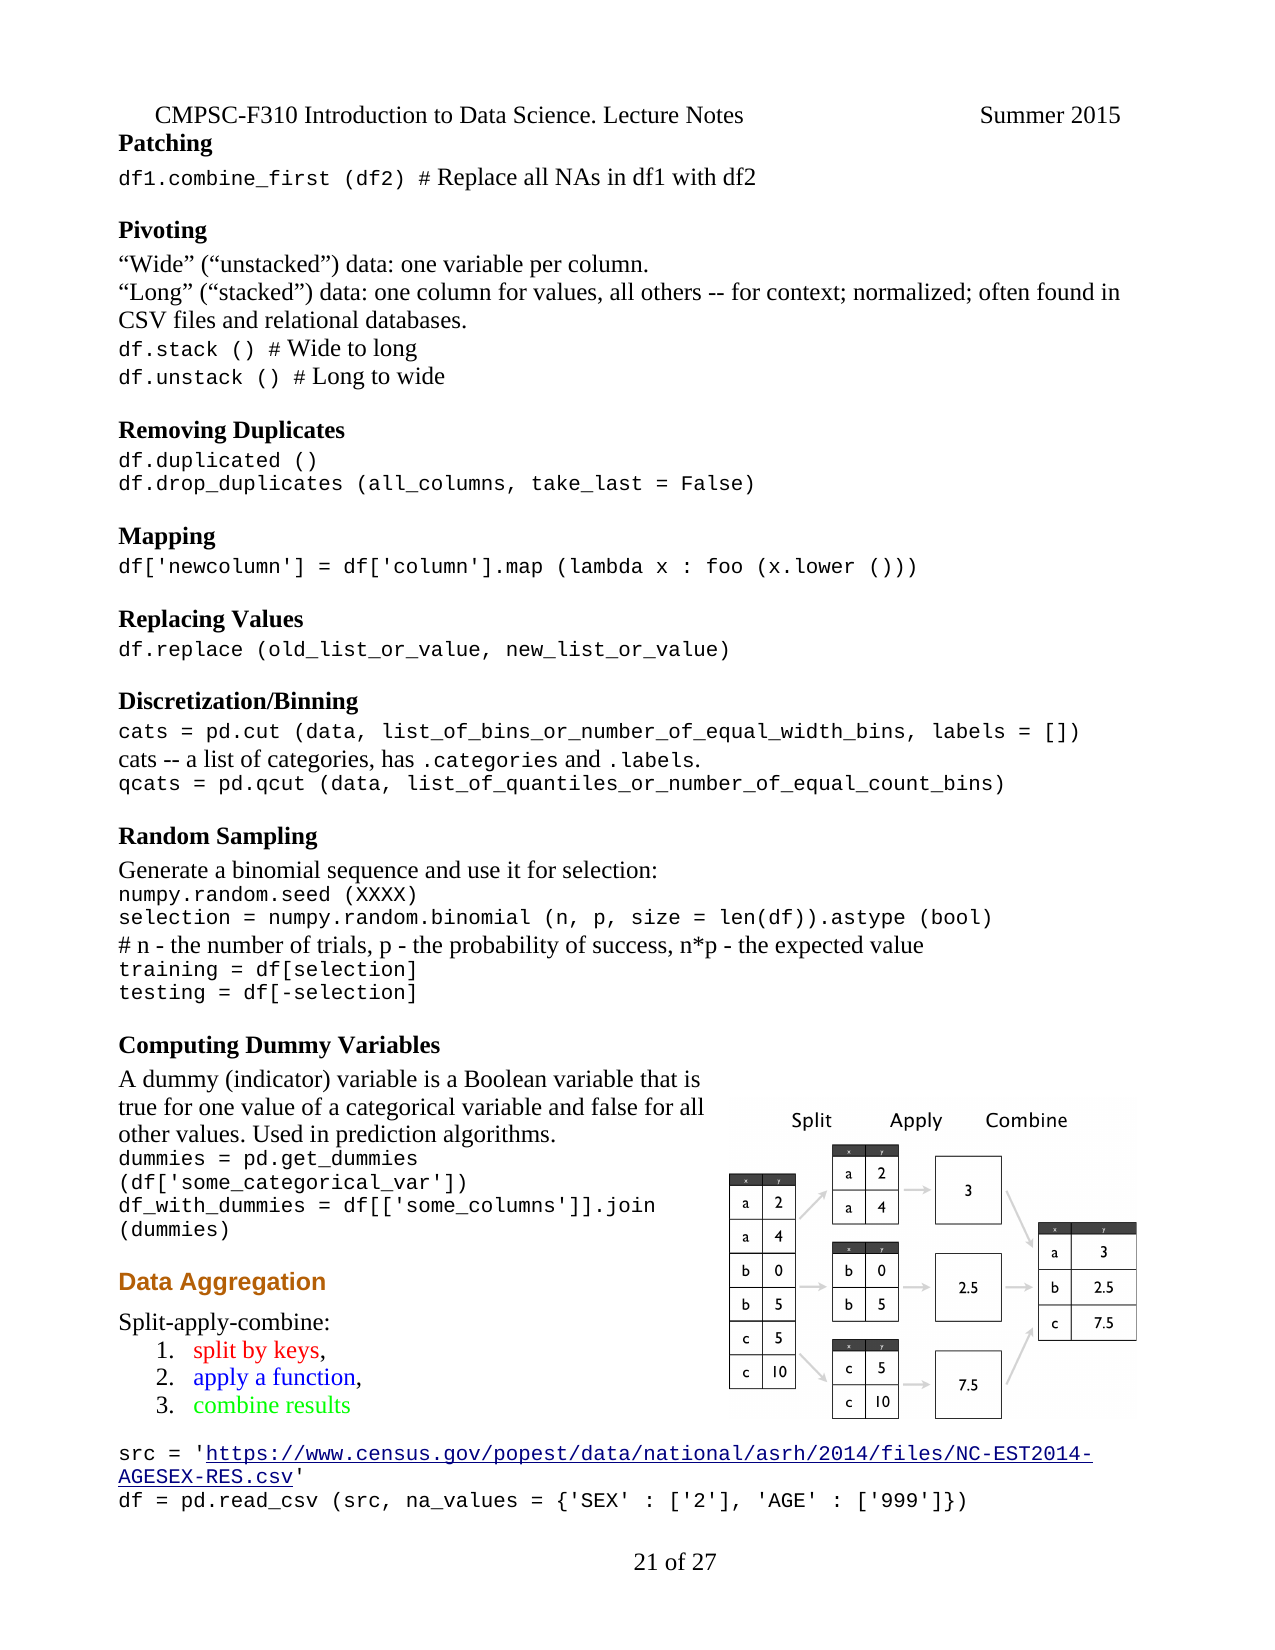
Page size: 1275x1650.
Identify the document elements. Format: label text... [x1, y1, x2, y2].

list [1137, 1391, 1157, 1419]
text src = 'https://www.census.gov/popest/data/national/asrh/2014/files/NC-EST2014-AGESEX-RES.csv' [118, 1443, 1157, 1490]
text numpy.random.seed (XXXX) [118, 884, 1157, 907]
text “Long” (“stacked”) data: one column for values, all others -- for context; normalized; often found in CSV files and relational databases. [118, 278, 1157, 334]
text df_with_dummies = df[['some_columns']].join (dummies) [118, 1195, 729, 1243]
text df.replace (old_list_or_value, new_list_or_value) [118, 639, 1157, 662]
text Generate a binomial sequence and use it for selection: [118, 856, 1157, 884]
subtitle Data Aggregation [118, 1268, 729, 1296]
subtitle Mapping [118, 522, 1157, 550]
text # n - the number of trials, p - the probability of success, n*p - the expected value [118, 931, 1157, 959]
text [1137, 1308, 1157, 1336]
subtitle Discretization/Binning [118, 687, 1157, 715]
text df.drop_duplicates (all_columns, take_last = False) [118, 473, 1157, 497]
text df = pd.read_csv (src, na_values = {'SEX' : ['2'], 'AGE' : ['999']}) [118, 1490, 1157, 1513]
text cats -- a list of categories, has .categories and .labels. [118, 745, 1157, 773]
subtitle Pivoting [118, 217, 1157, 244]
subtitle Computing Dummy Variables [118, 1031, 1157, 1059]
text testing = df[-selection] [118, 982, 1157, 1006]
text cats = pd.cut (data, list_of_bins_or_number_of_equal_width_bins, labels = []) [118, 721, 1157, 745]
picture [729, 1097, 1137, 1419]
text Split-apply-combine: [118, 1308, 729, 1336]
subtitle [1137, 1268, 1157, 1296]
subtitle Random Sampling [118, 822, 1157, 850]
text A dummy (indicator) variable is a Boolean variable that is true for one value of a categorical variable and false for all other values. Used in prediction algorithms. [118, 1065, 1157, 1148]
text df.unstack () # Long to wide [118, 362, 1157, 391]
subtitle Patching [118, 129, 1157, 157]
text selection = numpy.random.binomial (n, p, size = len(df)).astype (bool) [118, 907, 1157, 931]
text df1.combine_first (df2) # Replace all NAs in df1 with df2 [118, 163, 1157, 192]
text “Wide” (“unstacked”) data: one variable per column. [118, 251, 1157, 278]
text dummies = pd.get_dummies (df['some_categorical_var']) [118, 1148, 729, 1195]
text df.stack () # Wide to long [118, 334, 1157, 362]
subtitle Replacing Values [118, 605, 1157, 632]
subtitle Removing Duplicates [118, 416, 1157, 443]
list [1137, 1336, 1157, 1363]
text df.duplicated () [118, 450, 1157, 473]
list combine results [156, 1391, 729, 1419]
list [1137, 1363, 1157, 1391]
list split by keys, [156, 1336, 729, 1363]
text training = df[selection] [118, 959, 1157, 982]
text df['newcolumn'] = df['column'].map (lambda x : foo (x.lower ())) [118, 556, 1157, 580]
list apply a function, [156, 1363, 729, 1391]
text qcats = pd.qcut (data, list_of_quantiles_or_number_of_equal_count_bins) [118, 773, 1157, 797]
